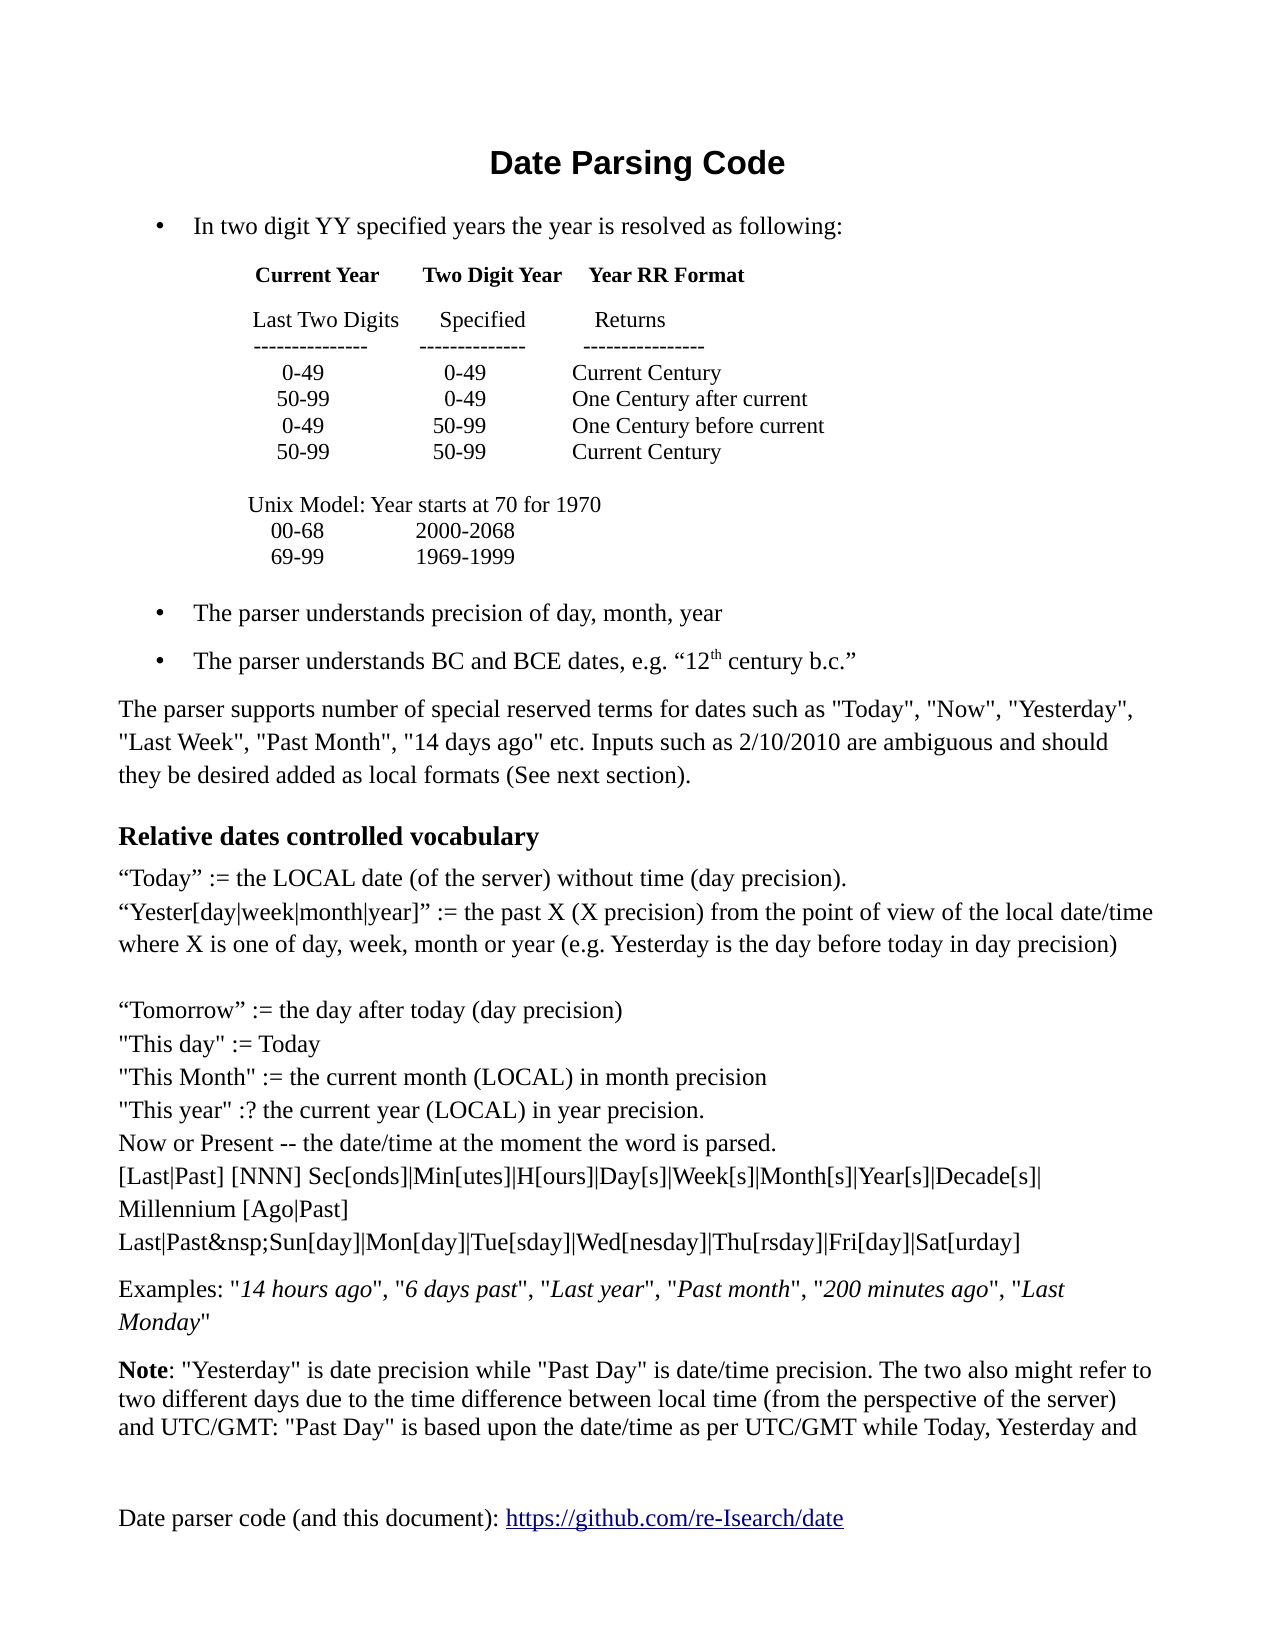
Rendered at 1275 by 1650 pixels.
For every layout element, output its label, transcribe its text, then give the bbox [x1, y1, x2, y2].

text “Today” := the LOCAL date (of the server) without time (day precision). “Yester[day|week|month|year]” := the past X (X precision) from the point of view of the local date/time where X is one of day, week, month or year (e.g. Yesterday is the day before today in day precision) “Tomorrow” := the day after today (day precision) "This day" := Today "This Month" := the current month (LOCAL) in month precision "This year" :? the current year (LOCAL) in year precision. Now or Present -- the date/time at the moment the word is parsed. [Last|Past] [NNN] Sec[onds]|Min[utes]|H[ours]|Day[s]|Week[s]|Month[s]|Year[s]|Decade[s]|Millennium [Ago|Past] Last|Past&nsp;Sun[day]|Mon[day]|Tue[sday]|Wed[nesday]|Thu[rsday]|Fri[day]|Sat[urday] [118, 863, 1157, 1256]
text The parser supports number of special reserved terms for dates such as "Today", "Now", "Yesterday", "Last Week", "Past Month", "14 days ago" etc. Inputs such as 2/10/2010 are ambiguous and should they be desired added as local formats (See next section). [118, 694, 1157, 788]
list In two digit YY specified years the year is resolved as following: [156, 211, 1157, 240]
subtitle Relative dates controlled vocabulary [118, 820, 1157, 851]
list The parser understands precision of day, month, year [156, 598, 1157, 627]
list The parser understands BC and BCE dates, e.g. “12th century b.c.” [156, 646, 1157, 675]
list 0-49 0-49 Current Century [193, 359, 1157, 385]
text Note: "Yesterday" is date precision while "Past Day" is date/time precision. The two also might refer to two different days due to the time difference between local time (from the perspective of the server) and UTC/GMT: "Past Day" is based upon the date/time as per UTC/GMT while Today, Yesterday and [118, 1355, 1157, 1441]
list 00-68 2000-2068 [193, 517, 1157, 543]
list Current Year Two Digit Year Year RR Format [193, 259, 1157, 287]
list Unix Model: Year starts at 70 for 1970 [193, 491, 1157, 517]
list 50-99 50-99 Current Century [193, 438, 1157, 464]
list 69-99 1969-1999 [193, 543, 1157, 570]
text Examples: "14 hours ago", "6 days past", "Last year", "Past month", "200 minutes ago", "Last Monday" [118, 1274, 1157, 1336]
list --------------- -------------- ---------------- [193, 333, 1157, 359]
list Last Two Digits Specified Returns [193, 306, 1157, 333]
list 0-49 50-99 One Century before current [193, 412, 1157, 438]
list 50-99 0-49 One Century after current [193, 385, 1157, 412]
